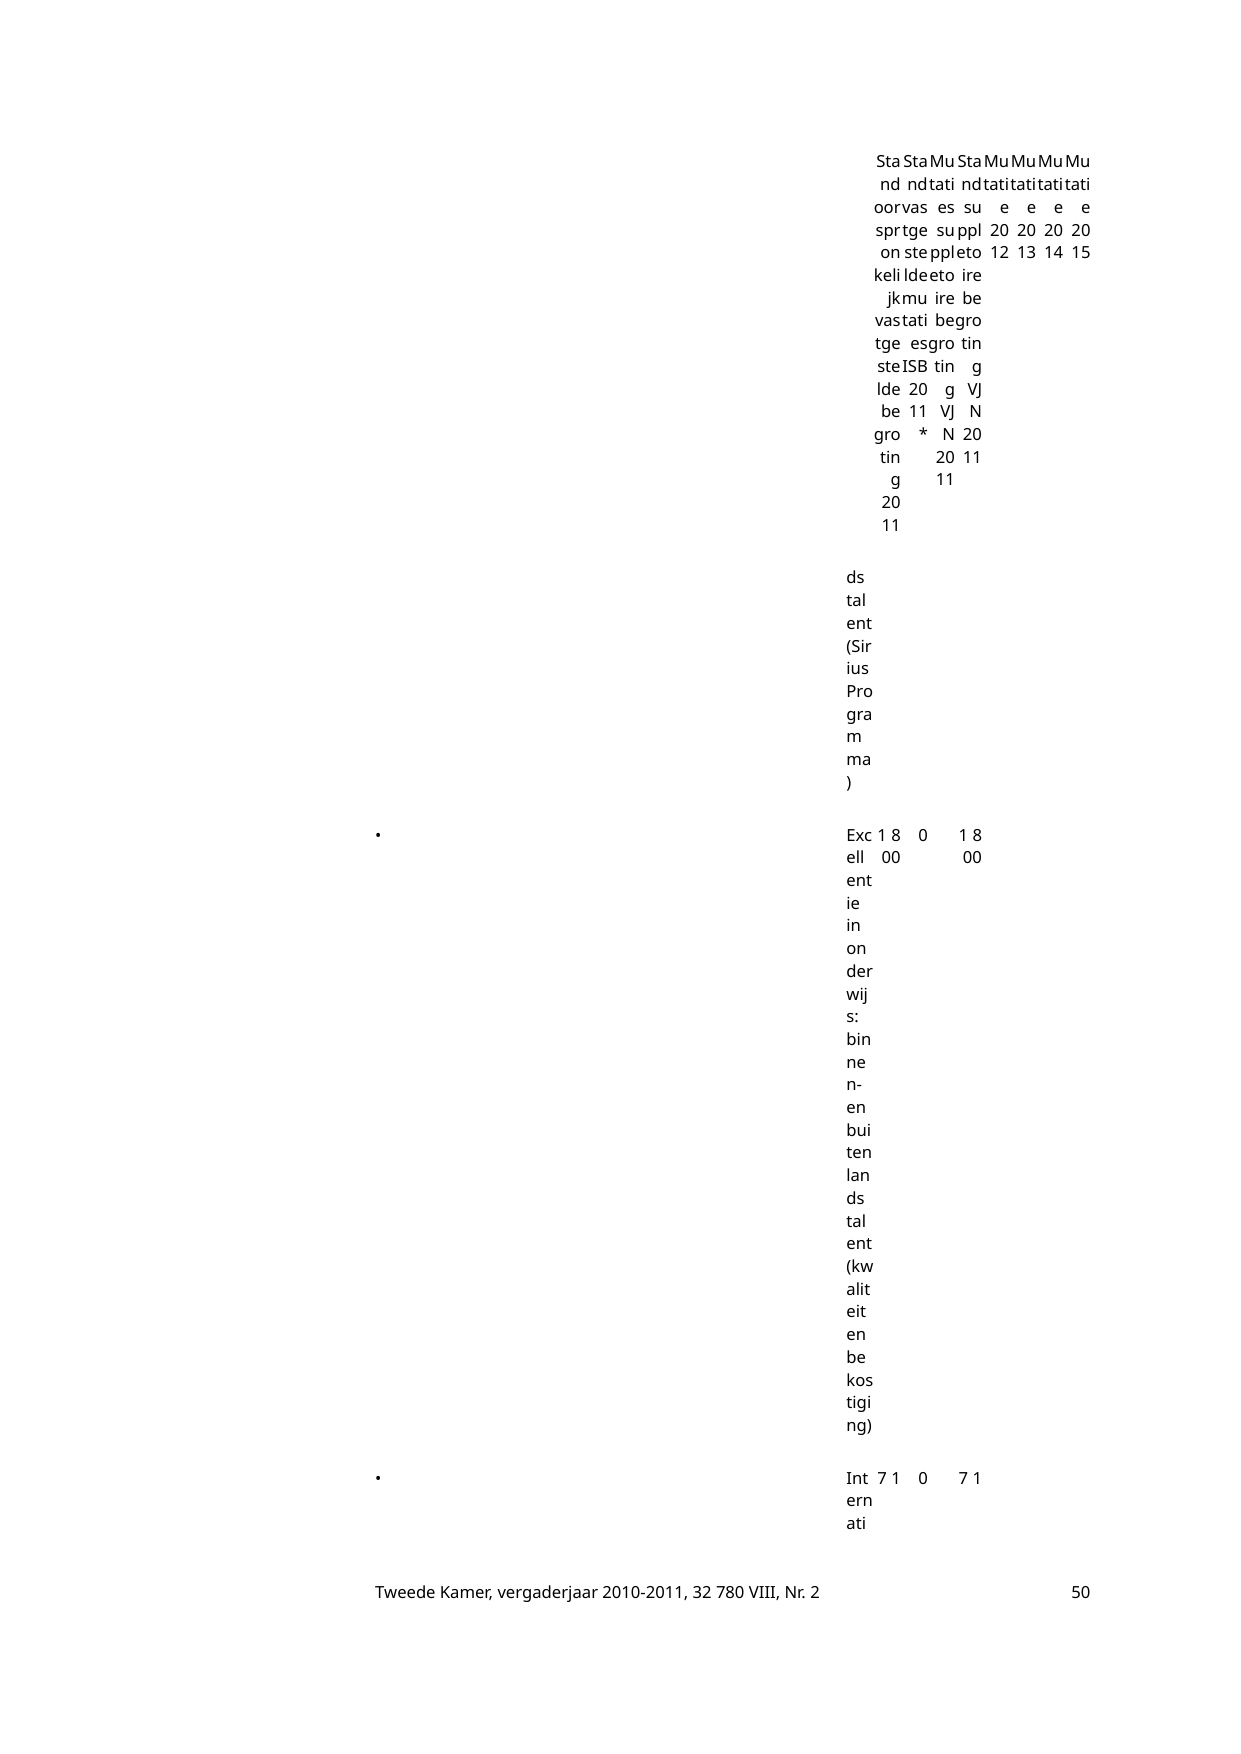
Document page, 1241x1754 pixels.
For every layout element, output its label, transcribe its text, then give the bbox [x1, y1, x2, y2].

table_cell [1036, 823, 1063, 1466]
table_cell [1009, 566, 1036, 823]
table_cell Excellentie in onderwijs: binnen- en buitenlands talent (kwaliteit en bekostiging) [846, 823, 873, 1466]
table_cell • [375, 1466, 846, 1534]
table_cell [1063, 566, 1090, 823]
table_cell [982, 566, 1009, 823]
table_cell [1036, 566, 1063, 823]
table_cell [900, 566, 927, 823]
table_cell [1063, 823, 1090, 1466]
table_header Mutatie 2013 [1009, 150, 1036, 566]
table_header Mutatie 2015 [1063, 150, 1090, 566]
table_header Stand vastgestelde mutaties ISB 2011* [900, 150, 927, 566]
table_cell [982, 1466, 1009, 1534]
table_cell 1 800 [873, 823, 900, 1466]
table_cell [928, 1466, 954, 1534]
table_header Stand suppletoire begroting VJN 2011 [955, 150, 982, 566]
table_cell 7 1 [955, 1466, 982, 1534]
table_cell [1009, 1466, 1036, 1534]
table_header Stand oorspronkelijk vastgestelde begroting 2011 [873, 150, 900, 566]
table_header [375, 150, 846, 566]
table_cell 7 1 [873, 1466, 900, 1534]
table_cell [1036, 1466, 1063, 1534]
table_cell [1063, 1466, 1090, 1534]
table_cell [375, 566, 846, 823]
table_cell 0 [900, 823, 927, 1466]
table_cell [928, 823, 954, 1466]
table_cell 0 [900, 1466, 927, 1534]
table_cell [873, 566, 900, 823]
table_cell ds talent (Sirius Programma) [846, 566, 873, 823]
table_header Mutatie 2014 [1036, 150, 1063, 566]
table_header Mutaties suppletoire begroting VJN 2011 [928, 150, 954, 566]
table_header Mutatie 2012 [982, 150, 1009, 566]
table_cell [1009, 823, 1036, 1466]
table_cell 1 800 [955, 823, 982, 1466]
table_header [846, 150, 873, 566]
table_cell [982, 823, 1009, 1466]
table_cell Internati [846, 1466, 873, 1534]
table_cell • [375, 823, 846, 1466]
table_cell [928, 566, 954, 823]
table_cell [955, 566, 982, 823]
